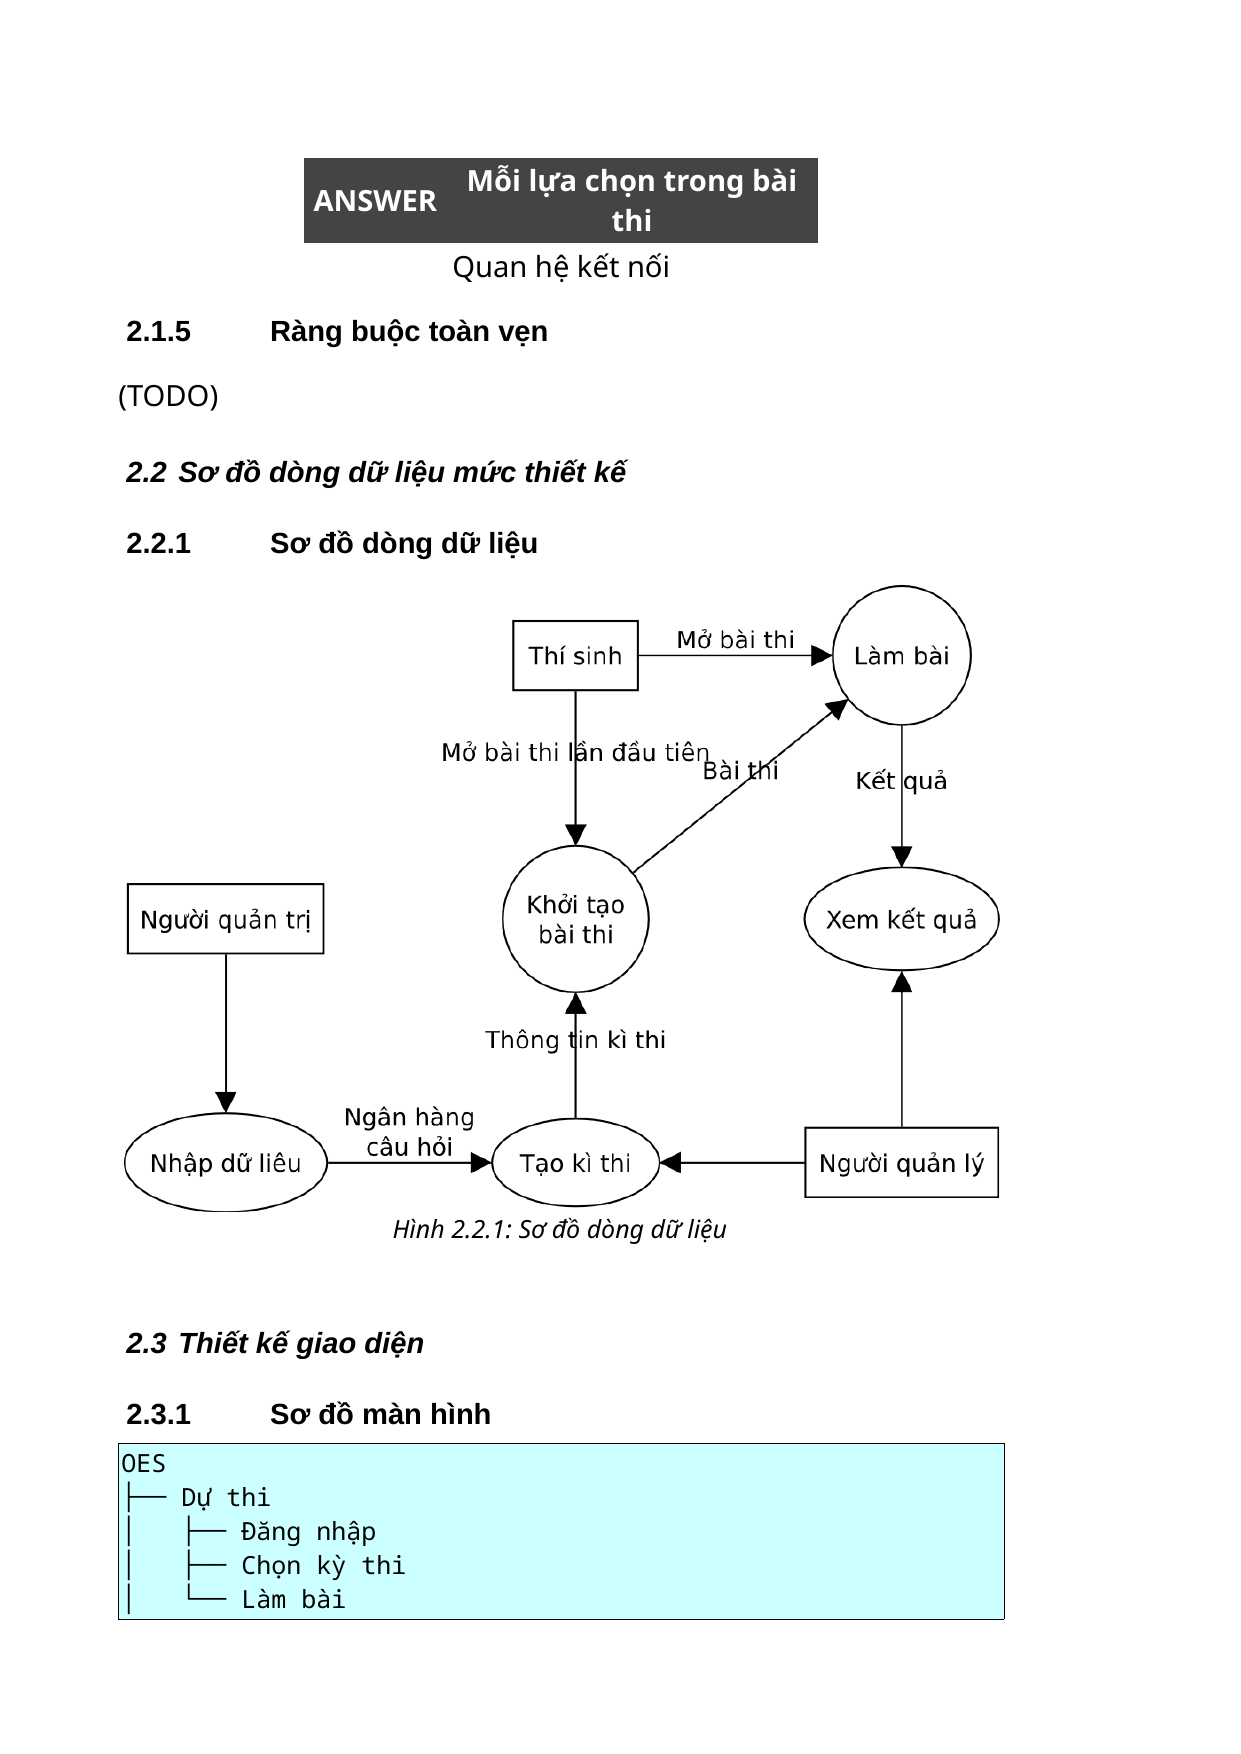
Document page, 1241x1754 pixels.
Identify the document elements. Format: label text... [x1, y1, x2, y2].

picture [118, 584, 1005, 1212]
text Hình 2.2.1: Sơ đồ dòng dữ liệu [118, 1212, 1004, 1246]
subtitle Ràng buộc toàn vẹn [118, 313, 1004, 347]
subtitle Sơ đồ màn hình [118, 1397, 1004, 1430]
table_header Mỗi lựa chọn trong bài thi [446, 158, 818, 243]
text │ ├── Chọn kỳ thi [119, 1545, 1004, 1579]
text OES [119, 1444, 1004, 1477]
table_cell Quan hệ kết nối [304, 243, 818, 288]
subtitle Thiết kế giao diện [118, 1326, 1004, 1359]
subtitle Sơ đồ dòng dữ liệu mức thiết kế [118, 455, 1004, 488]
text │ └── Làm bài [119, 1579, 1004, 1619]
subtitle Sơ đồ dòng dữ liệu [118, 526, 1004, 559]
text (TODO) [118, 375, 1004, 414]
table_header ANSWER [304, 158, 446, 243]
text ├── Dự thi [119, 1477, 1004, 1511]
text │ ├── Đăng nhập [119, 1511, 1004, 1545]
